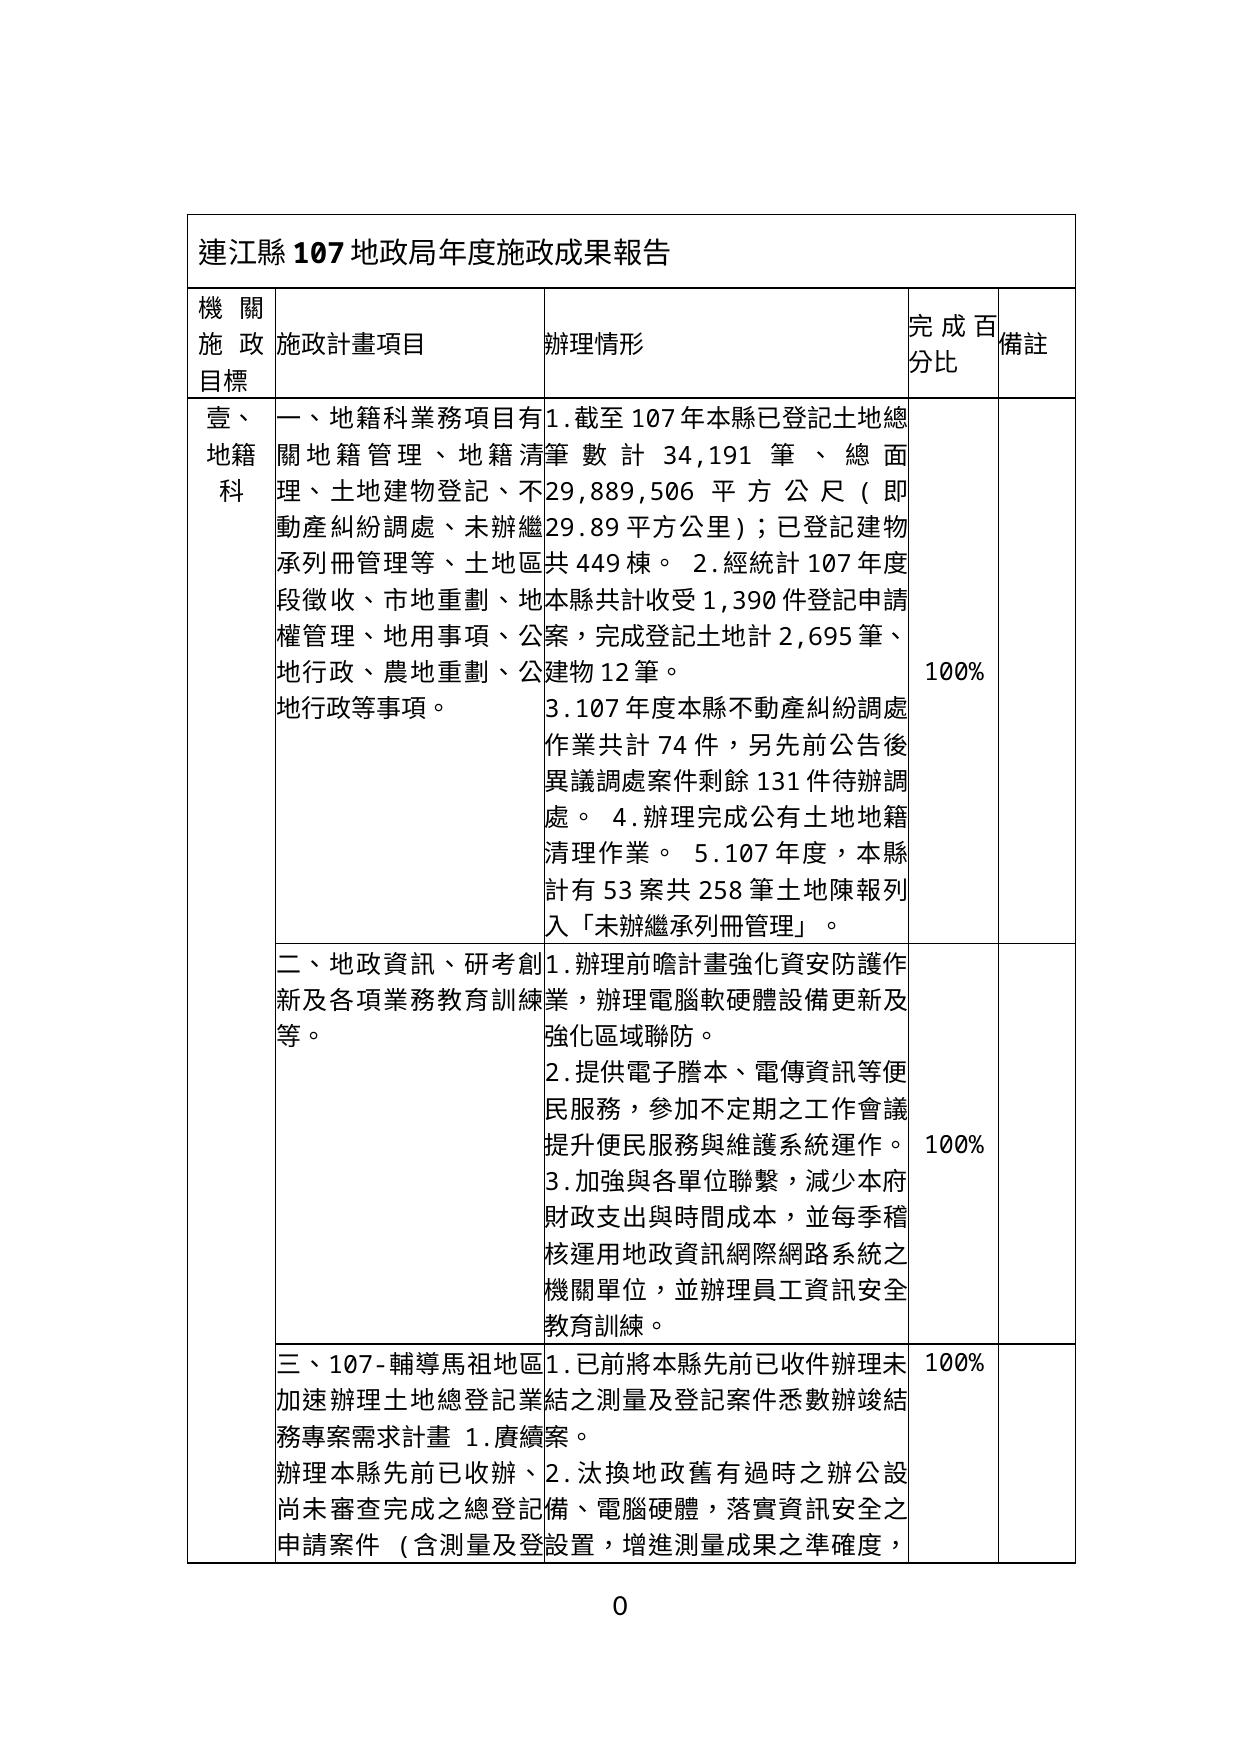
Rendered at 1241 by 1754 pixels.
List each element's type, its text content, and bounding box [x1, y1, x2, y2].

table_cell 100% [909, 399, 998, 943]
table_cell [999, 1345, 1075, 1562]
table_cell 備註 [999, 289, 1075, 397]
table_cell 三、107-輔導馬祖地區加速辦理土地總登記業務專案需求計畫 1.賡續辦理本縣先前已收辦、尚未審查完成之總登記申請案件 (含測量及登 [276, 1345, 544, 1562]
table_cell 二、地政資訊、研考創新及各項業務教育訓練等。 [276, 944, 544, 1343]
table_cell 壹、地籍科 [188, 399, 275, 1562]
table_cell 機關施政目標 [188, 289, 275, 397]
table_cell 1.辦理前曕計畫強化資安防護作業，辦理電腦軟硬體設備更新及強化區域聯防。 2.提供電子謄本、電傳資訊等便民服務，參加不定期之工作會議提升便民服務與維護系統運作。 3.加強與各單位聯繫，減少本府財政支出與時間成本，並每季稽核運用地政資訊網際網路系統之機關單位，並辦理員工資訊安全教育訓練。 [545, 944, 908, 1343]
table_cell [999, 944, 1075, 1343]
table_cell 100% [909, 1345, 998, 1562]
table_header 連江縣107地政局年度施政成果報告 [188, 215, 1075, 287]
table_cell 100% [909, 944, 998, 1343]
table_cell 1.已前將本縣先前已收件辦理未結之測量及登記案件悉數辦竣結案。 2.汰換地政舊有過時之辦公設備、電腦硬體，落實資訊安全之設置，增進測量成果之準確度， [545, 1345, 908, 1562]
table_cell 一、地籍科業務項目有關地籍管理、地籍清理、土地建物登記、不動產糾紛調處、未辦繼承列冊管理等、土地區段徵收、市地重劃、地權管理、地用事項、公地行政、農地重劃、公地行政等事項。 [276, 399, 544, 943]
table_cell 完成百分比 [909, 289, 998, 397]
table_cell [999, 399, 1075, 943]
table_cell 1.截至107年本縣已登記土地總筆數計34,191筆、總面29,889,506平方公尺(即29.89平方公里)；已登記建物共449棟。 2.經統計107年度本縣共計收受1,390件登記申請案，完成登記土地計2,695筆、建物12筆。 3.107年度本縣不動產糾紛調處作業共計74件，另先前公告後異議調處案件剩餘131件待辦調處。 4.辦理完成公有土地地籍清理作業。 5.107年度，本縣計有53案共258筆土地陳報列入「未辦繼承列冊管理」。 [545, 399, 908, 943]
table_cell 辦理情形 [545, 289, 908, 397]
table_cell 施政計畫項目 [276, 289, 544, 397]
